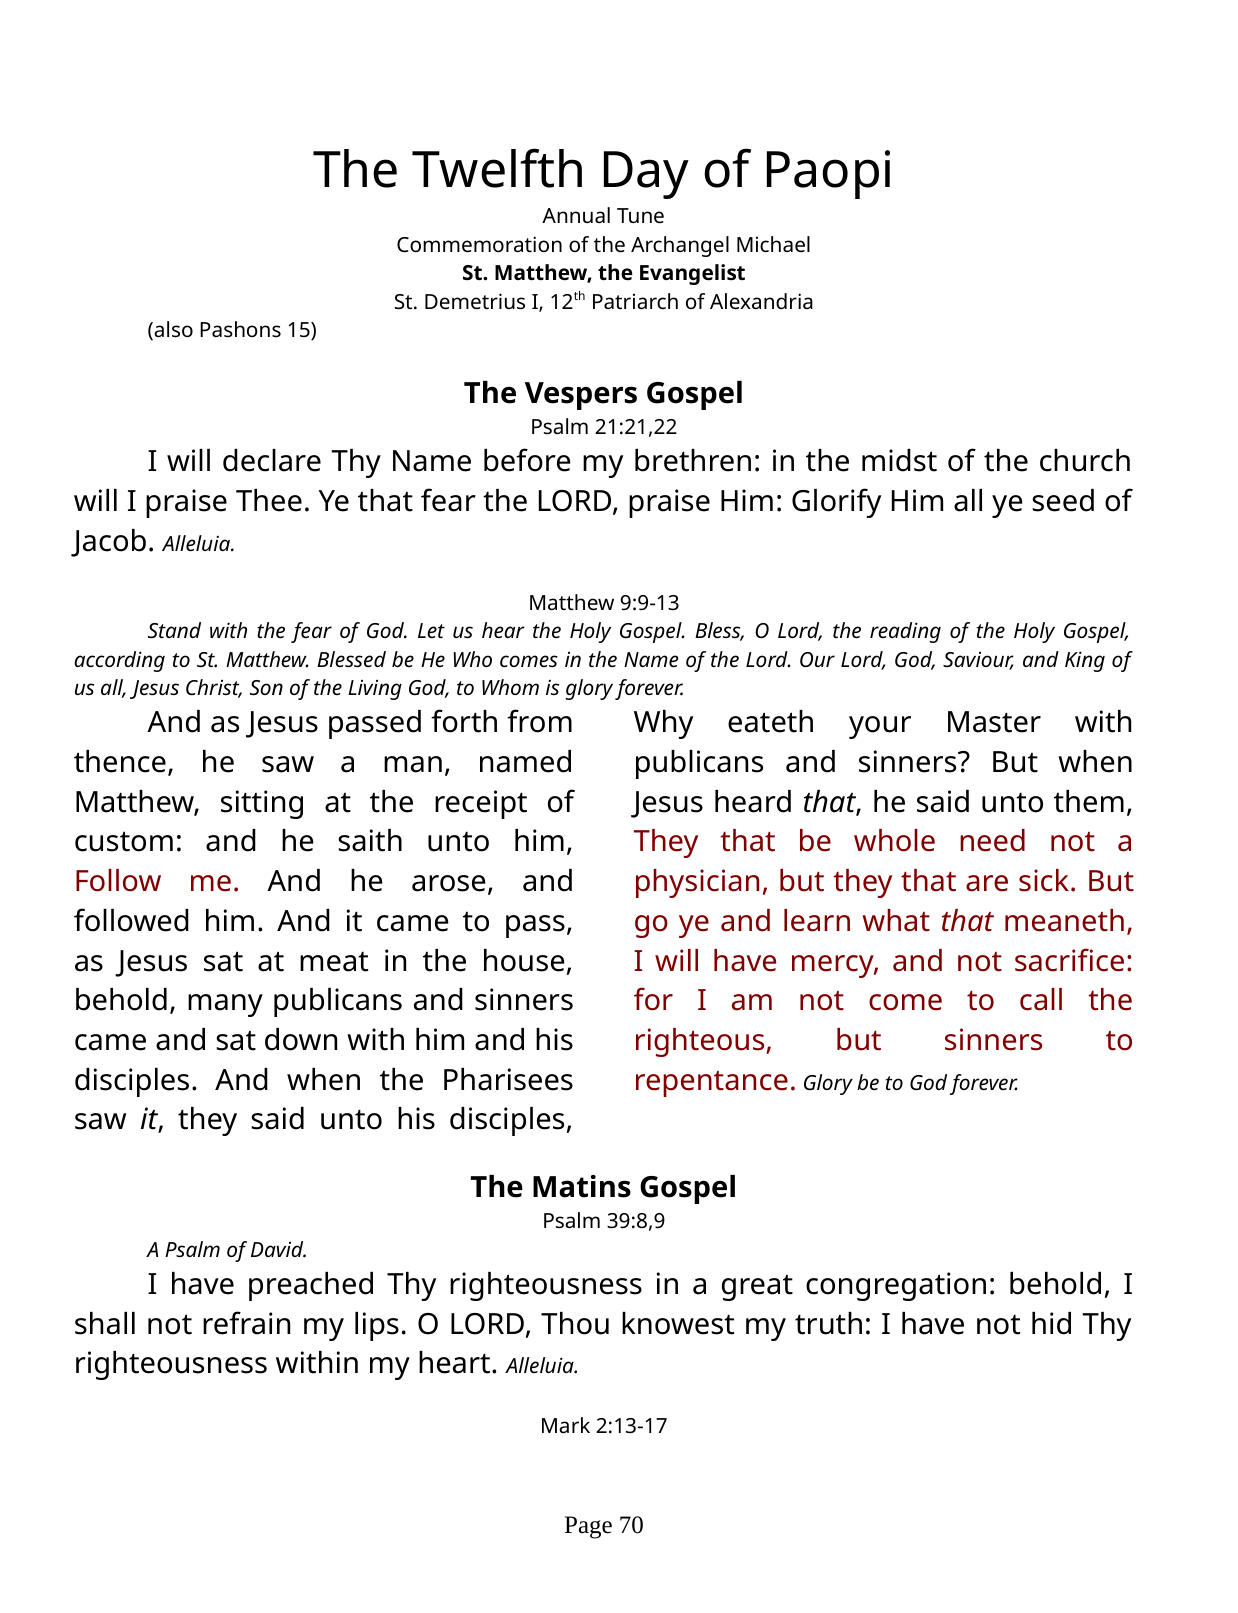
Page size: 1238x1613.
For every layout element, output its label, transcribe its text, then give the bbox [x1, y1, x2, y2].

text Mark 2:13-17 [73, 1411, 1134, 1439]
text Why eateth your Master with publicans and sinners? But when Jesus heard that, he said unto them, They that be whole need not a physician, but they that are sick. But go ye and learn what that meaneth, I will have mercy, and not sacrifice: for I am not come to call the righteous, but sinners to repentance. Glory be to God forever. [633, 702, 1134, 1098]
text Psalm 39:8,9 [73, 1206, 1134, 1235]
text Matthew 9:9-13 [73, 588, 1134, 616]
text Psalm 21:21,22 [73, 412, 1134, 440]
text Commemoration of the Archangel Michael [73, 230, 1134, 258]
text St. Demetrius I, 12th Patriarch of Alexandria [73, 287, 1134, 315]
text I will declare Thy Name before my brethren: in the midst of the church will I praise Thee. Ye that fear the LORD, praise Him: Glorify Him all ye seed of Jacob. Alleluia. [73, 440, 1134, 559]
text The Twelfth Day of Paopi [73, 133, 1134, 202]
text The Vespers Gospel [73, 372, 1134, 412]
text Annual Tune [73, 202, 1134, 230]
text The Matins Gospel [73, 1167, 1134, 1206]
text A Psalm of David. [73, 1235, 1134, 1263]
text I have preached Thy righteousness in a great congregation: behold, I shall not refrain my lips. O LORD, Thou knowest my truth: I have not hid Thy righteousness within my heart. Alleluia. [73, 1263, 1134, 1382]
text St. Matthew, the Evangelist [73, 258, 1134, 287]
text Stand with the fear of God. Let us hear the Holy Gospel. Bless, O Lord, the reading of the Holy Gospel, according to St. Matthew. Blessed be He Who comes in the Name of the Lord. Our Lord, God, Saviour, and King of us all, Jesus Christ, Son of the Living God, to Whom is glory forever. [73, 616, 1134, 702]
text (also Pashons 15) [73, 315, 1134, 344]
text And as Jesus passed forth from thence, he saw a man, named Matthew, sitting at the receipt of custom: and he saith unto him, Follow me. And he arose, and followed him. And it came to pass, as Jesus sat at meat in the house, behold, many publicans and sinners came and sat down with him and his disciples. And when the Pharisees saw it, they said unto his disciples, [73, 702, 574, 1138]
